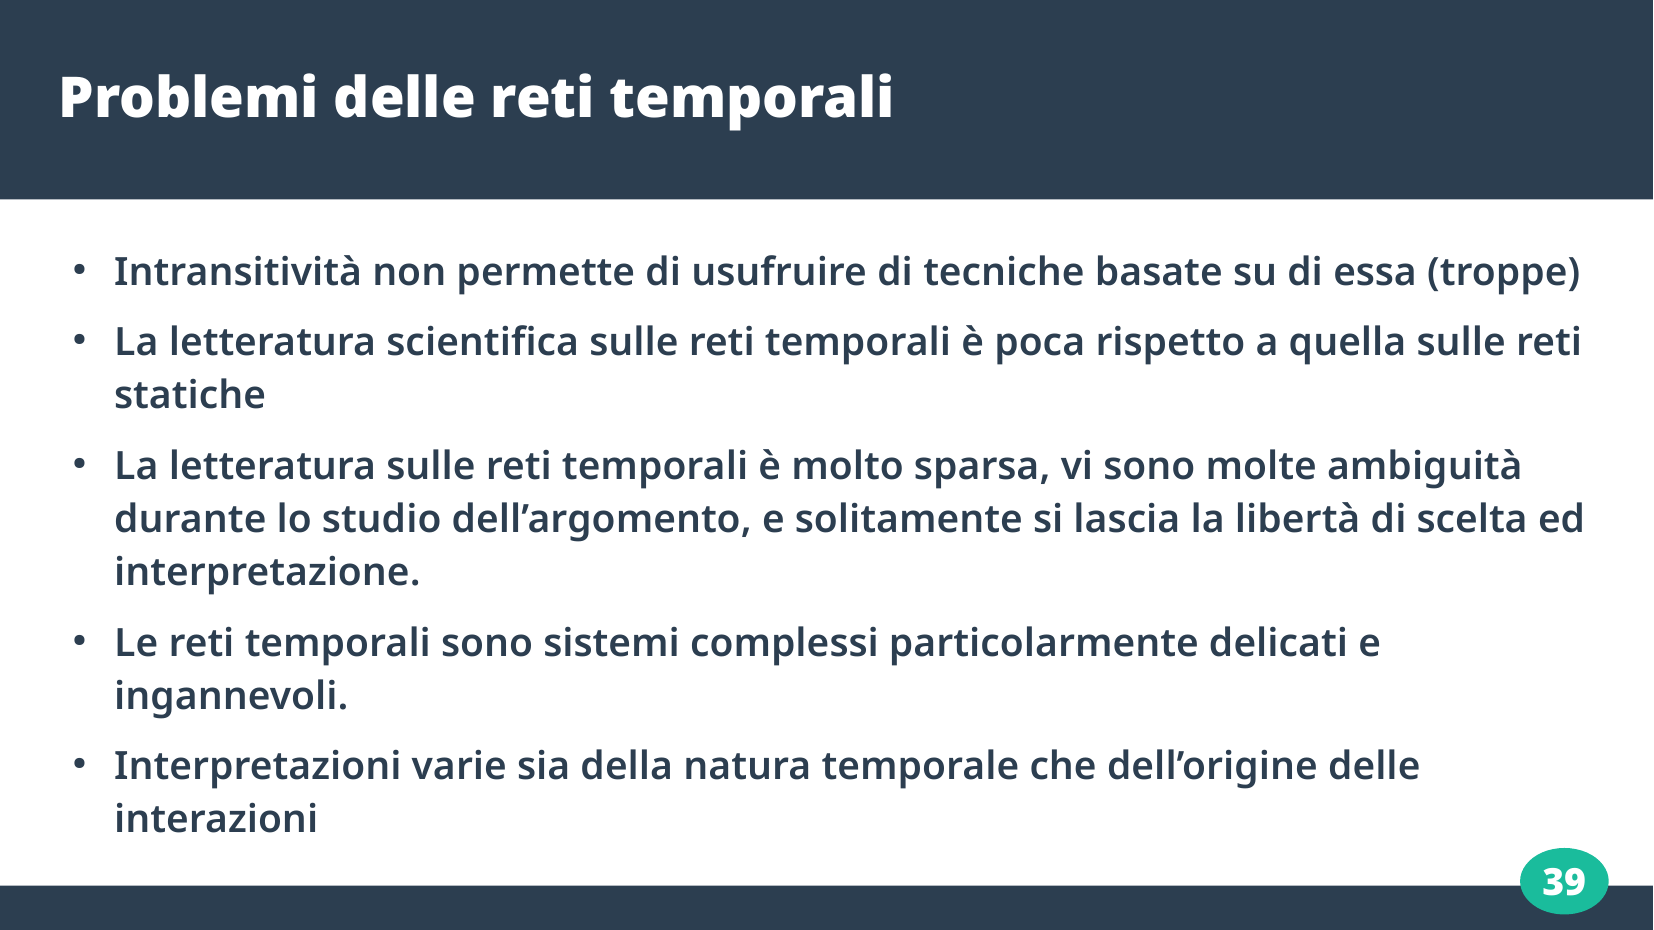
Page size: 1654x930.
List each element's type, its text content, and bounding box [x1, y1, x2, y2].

title Problemi delle reti temporali [58, 36, 1594, 155]
list Intransitività non permette di usufruire di tecniche basate su di essa (troppe) La letteratura scientifica sulle reti temporali è poca rispetto a quella sulle reti statiche La letteratura sulle reti temporali è molto sparsa, vi sono molte ambiguità durante lo studio dell’argomento, e solitamente si lascia la libertà di scelta ed interpretazione. Le reti temporali sono sistemi complessi particolarmente delicati e ingannevoli. Interpretazioni varie sia della natura temporale che dell’origine delle interazioni [58, 243, 1594, 864]
